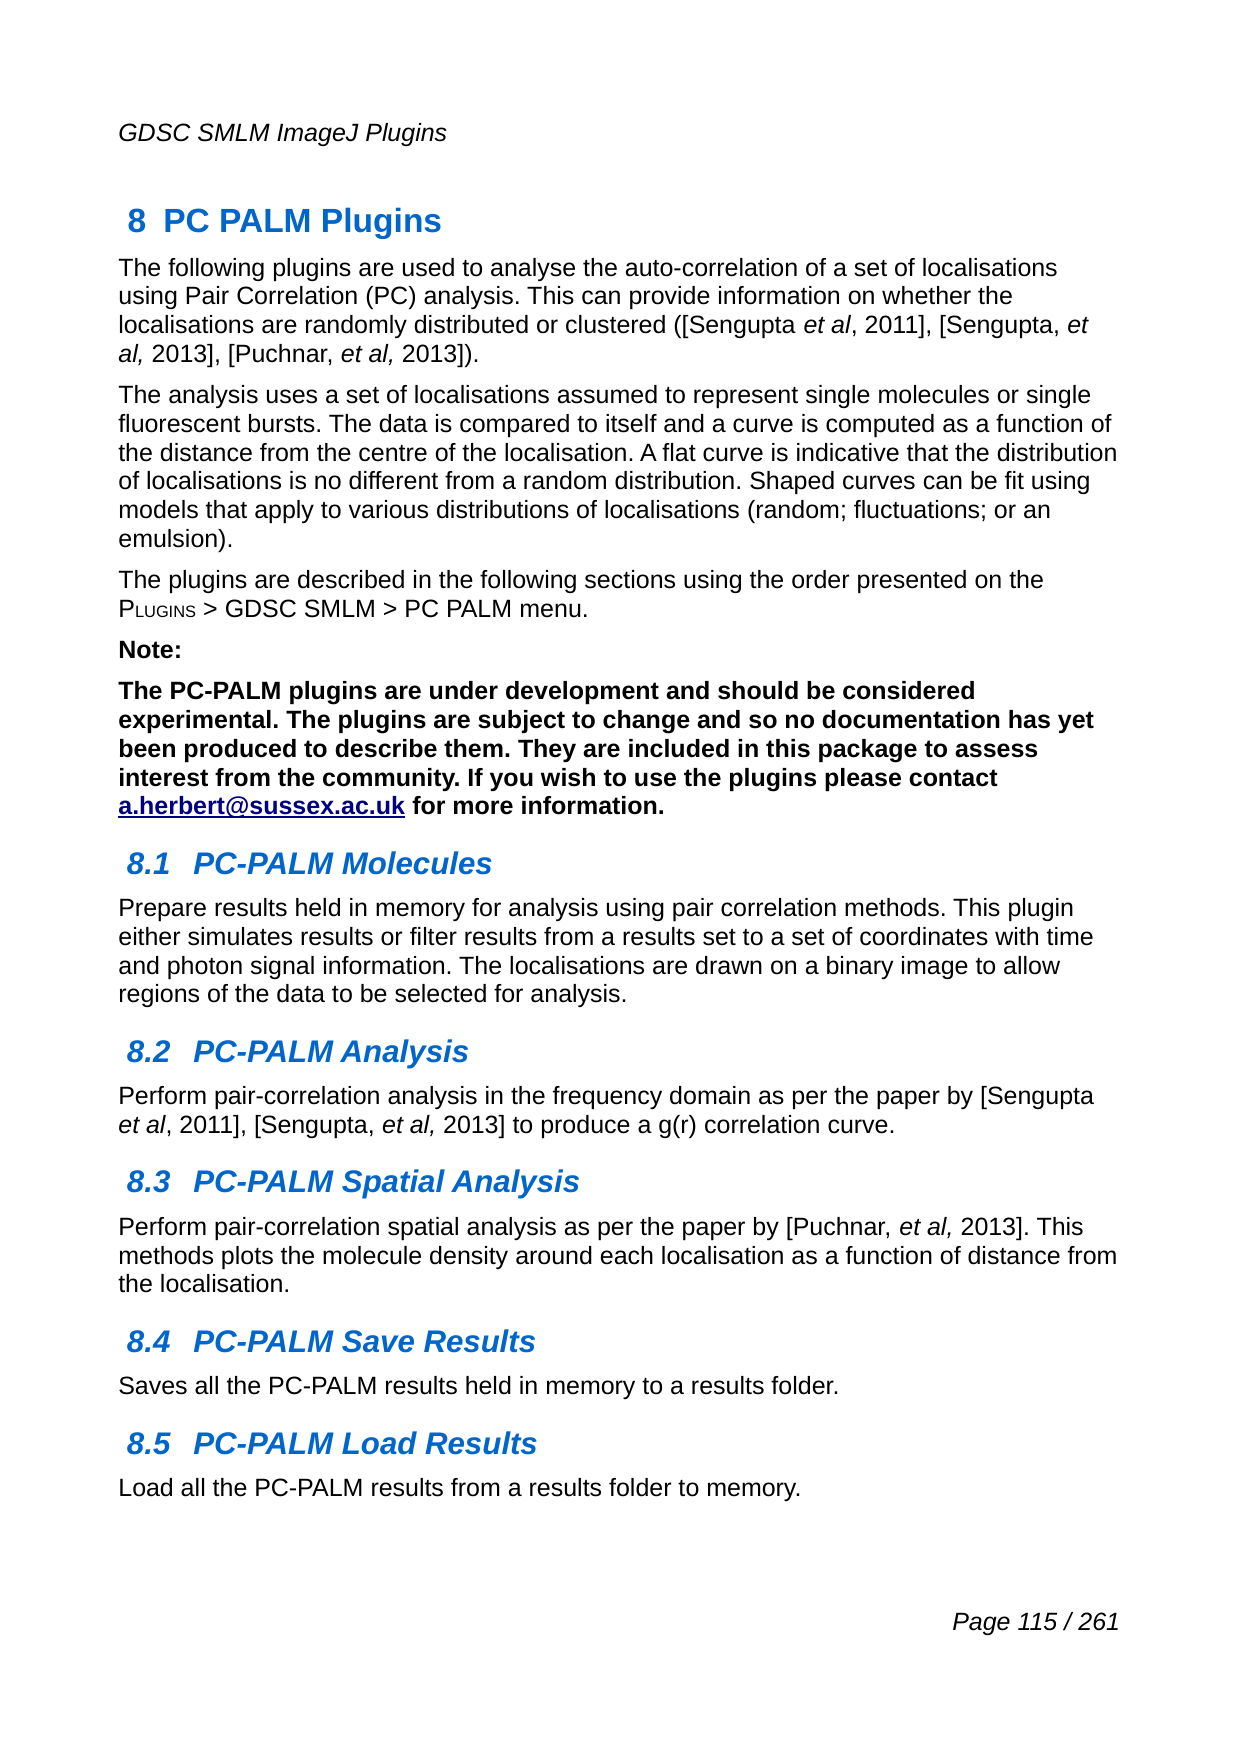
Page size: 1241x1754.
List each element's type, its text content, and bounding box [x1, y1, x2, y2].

text Load all the PC-PALM results from a results folder to memory. [118, 1473, 1122, 1502]
text Saves all the PC-PALM results held in memory to a results folder. [118, 1371, 1122, 1400]
subtitle PC-PALM Analysis [118, 1033, 1122, 1069]
subtitle PC-PALM Molecules [118, 845, 1122, 881]
subtitle PC PALM Plugins [118, 201, 1122, 240]
subtitle PC-PALM Spatial Analysis [118, 1163, 1122, 1199]
subtitle PC-PALM Load Results [118, 1425, 1122, 1461]
text Perform pair-correlation spatial analysis as per the paper by [Puchnar, et al, 2013]. This methods plots the molecule density around each localisation as a function of distance from the localisation. [118, 1212, 1122, 1298]
subtitle PC-PALM Save Results [118, 1323, 1122, 1359]
text The analysis uses a set of localisations assumed to represent single molecules or single fluorescent bursts. The data is compared to itself and a curve is computed as a function of the distance from the centre of the localisation. A flat curve is indicative that the distribution of localisations is no different from a random distribution. Shaped curves can be fit using models that apply to various distributions of localisations (random; fluctuations; or an emulsion). [118, 380, 1122, 552]
text Perform pair-correlation analysis in the frequency domain as per the paper by [Sengupta et al, 2011], [Sengupta, et al, 2013] to produce a g(r) correlation curve. [118, 1081, 1122, 1139]
text Note: [118, 635, 1122, 664]
text Prepare results held in memory for analysis using pair correlation methods. This plugin either simulates results or filter results from a results set to a set of coordinates with time and photon signal information. The localisations are drawn on a binary image to allow regions of the data to be selected for analysis. [118, 893, 1122, 1008]
text The PC-PALM plugins are under development and should be considered experimental. The plugins are subject to change and so no documentation has yet been produced to describe them. They are included in this package to assess interest from the community. If you wish to use the plugins please contact a.herbert@sussex.ac.uk for more information. [118, 676, 1122, 820]
text The plugins are described in the following sections using the order presented on the Plugins > GDSC SMLM > PC PALM menu. [118, 565, 1122, 622]
text The following plugins are used to analyse the auto-correlation of a set of localisations using Pair Correlation (PC) analysis. This can provide information on whether the localisations are randomly distributed or clustered ([Sengupta et al, 2011], [Sengupta, et al, 2013], [Puchnar, et al, 2013]). [118, 252, 1122, 367]
